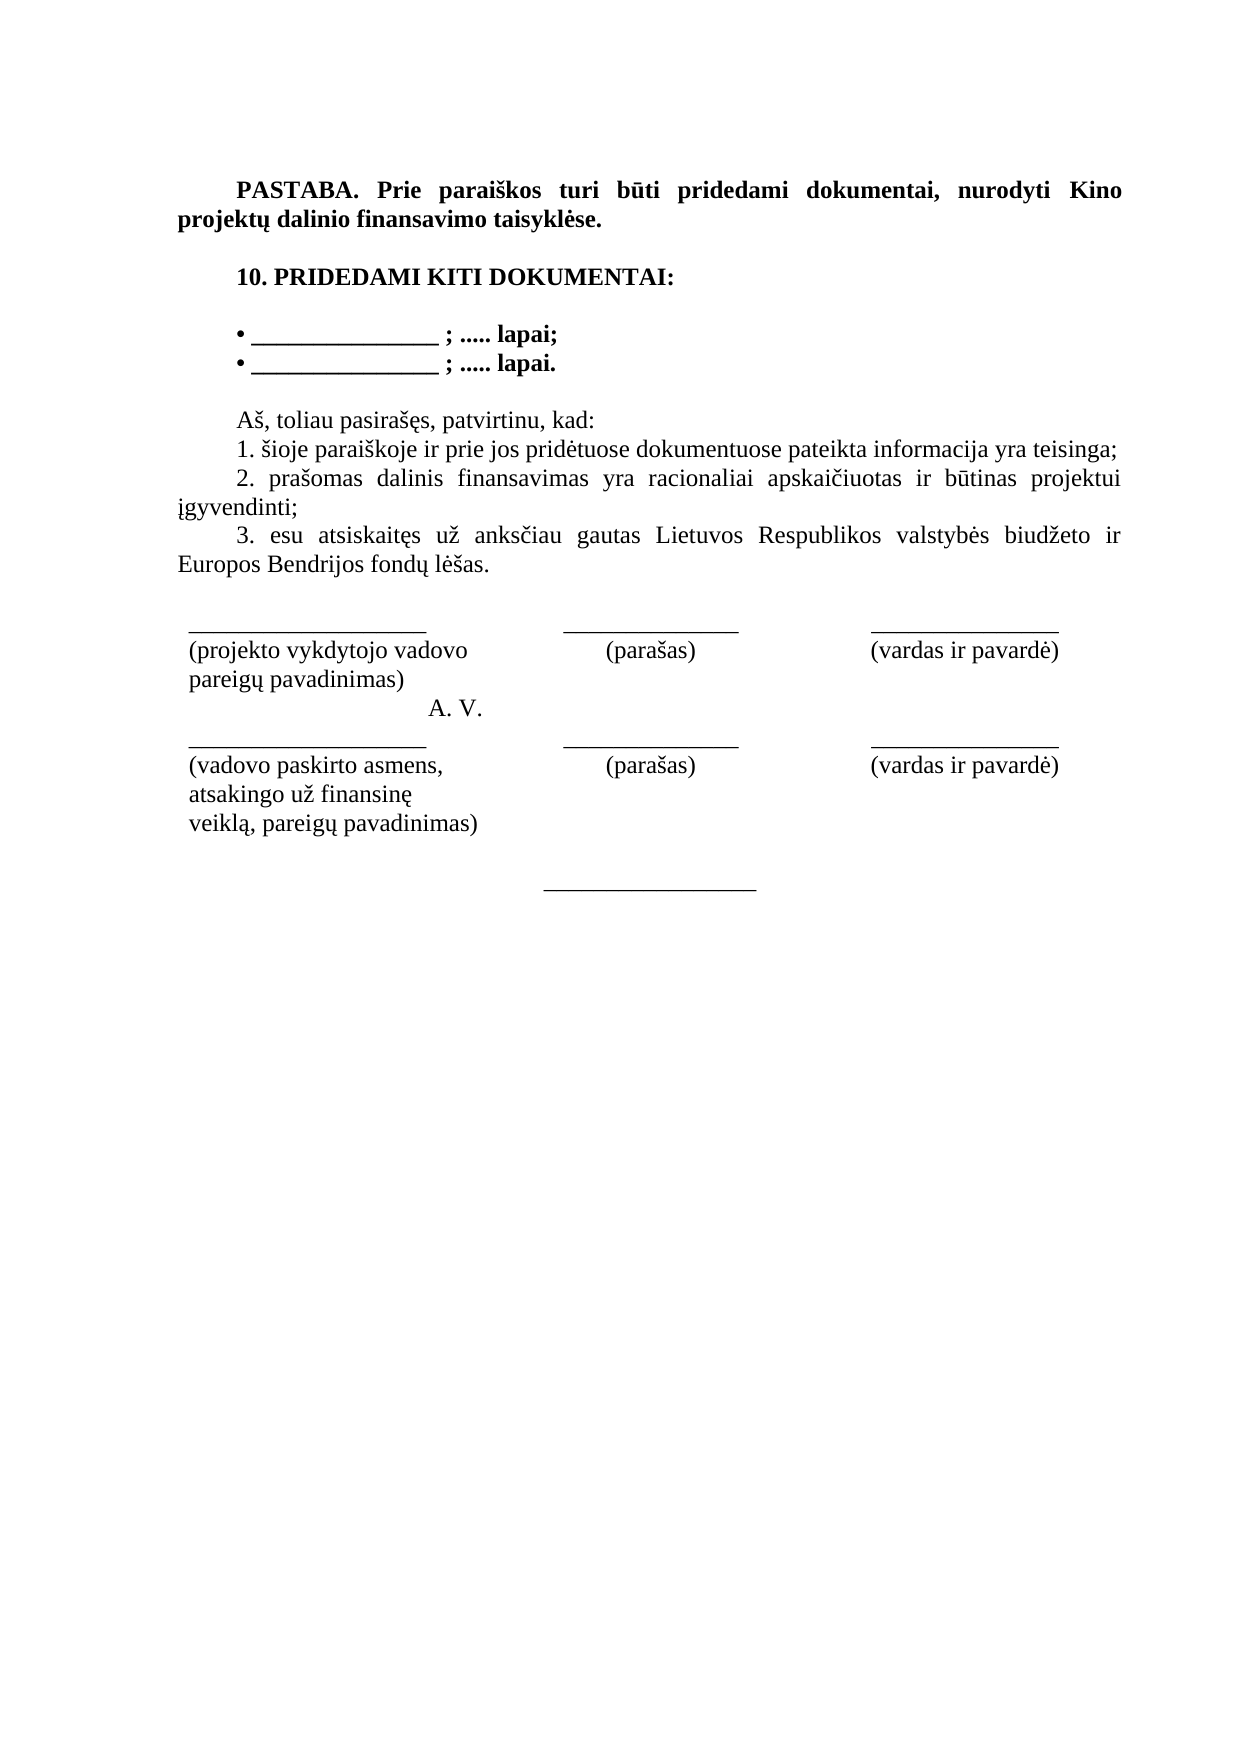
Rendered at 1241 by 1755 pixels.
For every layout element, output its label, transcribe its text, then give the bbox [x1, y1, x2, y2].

text _________________ [177, 866, 1122, 894]
text • _______________ ; ..... lapai; [177, 319, 1122, 348]
table_cell [177, 118, 488, 147]
table_cell _______________ (vardas ir pavardė) [808, 722, 1122, 837]
text Aš, toliau pasirašęs, patvirtinu, kad: [177, 406, 1122, 434]
table_header _______________ (vardas ir pavardė) [808, 607, 1122, 722]
text 10. PRIDEDAMI KITI DOKUMENTAI: [177, 262, 1122, 291]
table_header ___________________ (projekto vykdytojo vadovo pareigų pavadinimas) A. V. [177, 607, 494, 722]
table_cell [886, 118, 1122, 147]
text • _______________ ; ..... lapai. [177, 348, 1122, 377]
text 3. esu atsiskaitęs už anksčiau gautas Lietuvos Respublikos valstybės biudžeto ir Europos Bendrijos fondų lėšas. [177, 521, 1122, 578]
text 1. šioje paraiškoje ir prie jos pridėtuose dokumentuose pateikta informacija yra teisinga; [177, 434, 1122, 463]
table_cell ______________ (parašas) [494, 722, 808, 837]
text 2. prašomas dalinis finansavimas yra racionaliai apskaičiuotas ir būtinas projektui įgyvendinti; [177, 463, 1122, 521]
table_header ______________ (parašas) [494, 607, 808, 722]
table_cell [649, 118, 886, 147]
table_cell ___________________ (vadovo paskirto asmens, atsakingo už finansinę veiklą, pareigų pavadinimas) [177, 722, 494, 837]
text PASTABA. Prie paraiškos turi būti pridedami dokumentai, nurodyti Kino projektų dalinio finansavimo taisyklėse. [177, 176, 1122, 233]
table_cell [489, 118, 649, 147]
